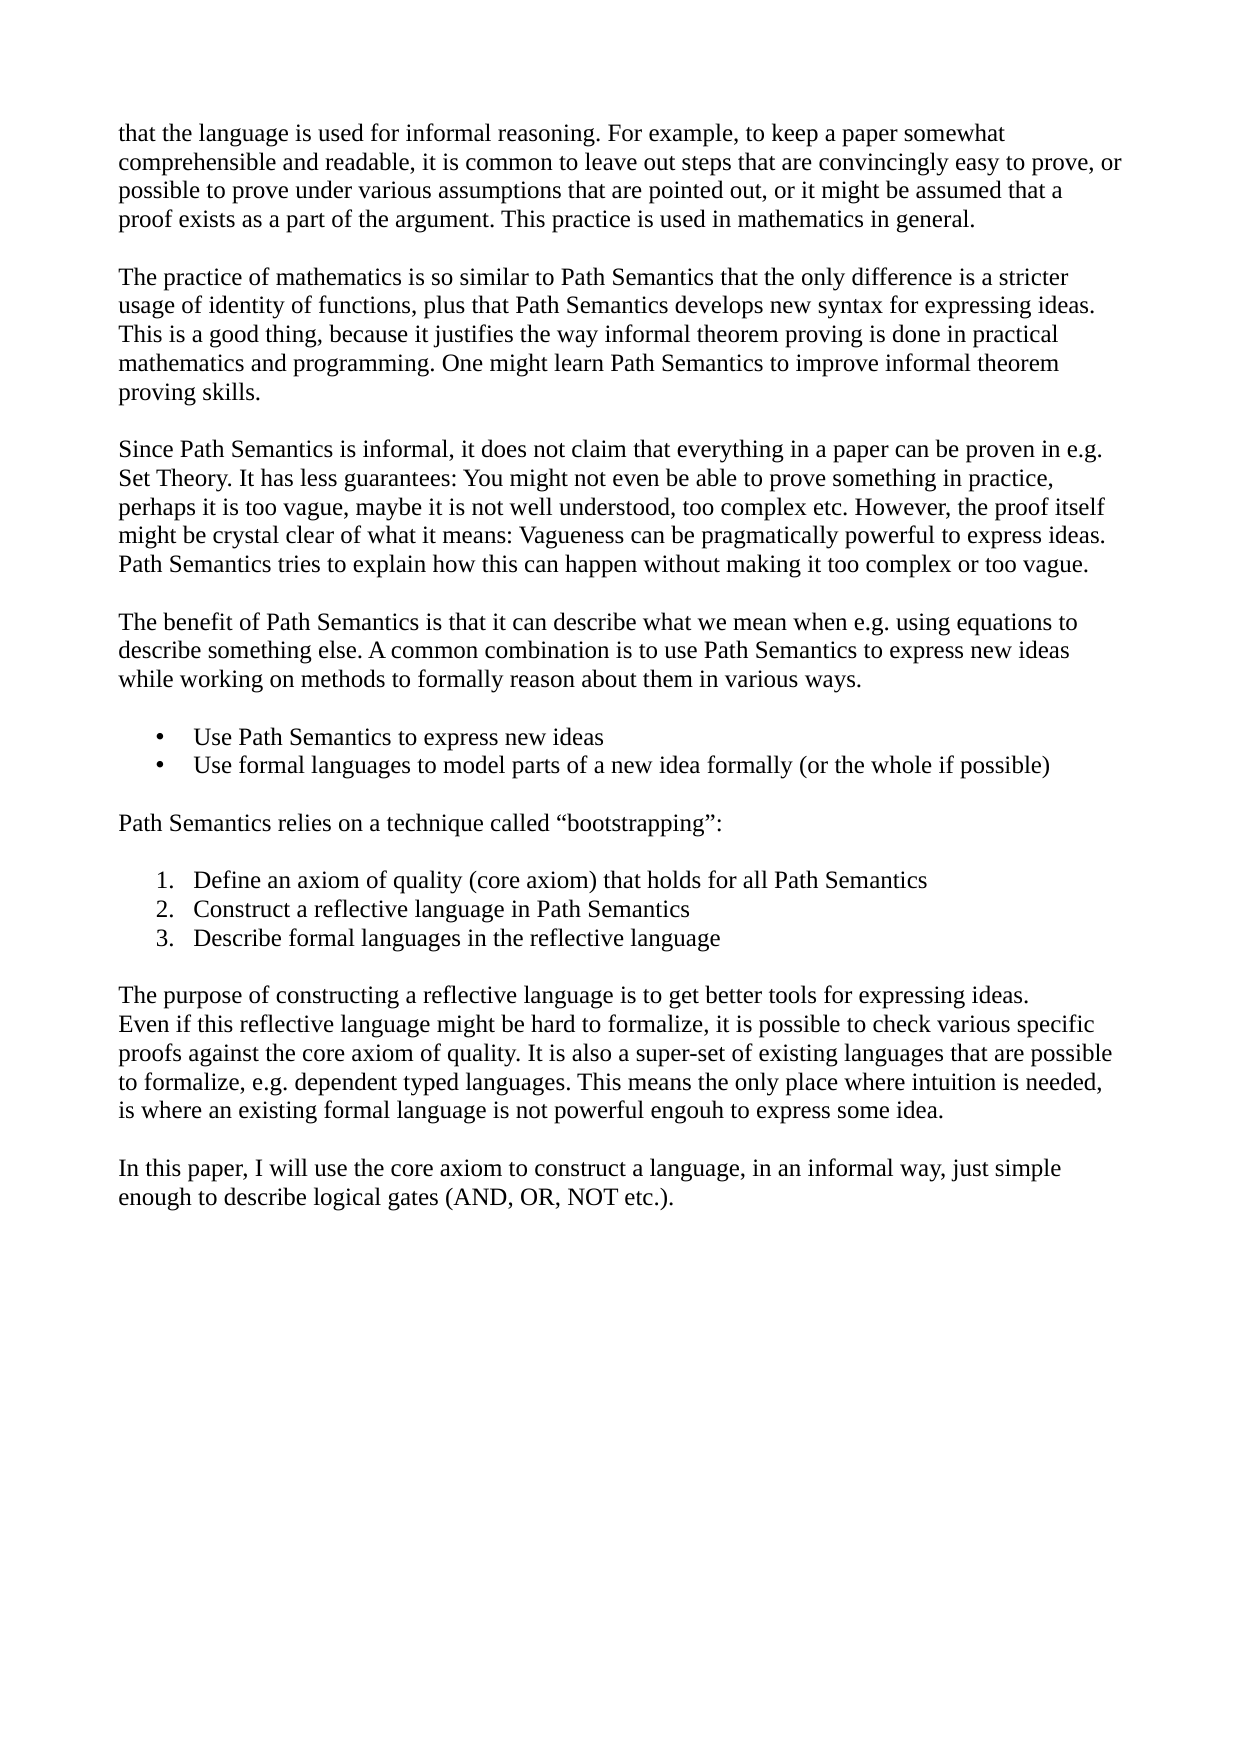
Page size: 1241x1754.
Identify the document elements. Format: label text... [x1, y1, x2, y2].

text In this paper, I will use the core axiom to construct a language, in an informal way, just simple enough to describe logical gates (AND, OR, NOT etc.). [118, 1153, 1122, 1211]
list Construct a reflective language in Path Semantics [156, 894, 1122, 923]
list Use formal languages to model parts of a new idea formally (or the whole if possible) [156, 751, 1122, 779]
text Even if this reflective language might be hard to formalize, it is possible to check various specific proofs against the core axiom of quality. It is also a super-set of existing languages that are possible to formalize, e.g. dependent typed languages. This means the only place where intuition is needed, is where an existing formal language is not powerful engouh to express some idea. [118, 1009, 1122, 1124]
text Since Path Semantics is informal, it does not claim that everything in a paper can be proven in e.g. Set Theory. It has less guarantees: You might not even be able to prove something in practice, perhaps it is too vague, maybe it is not well understood, too complex etc. However, the proof itself might be crystal clear of what it means: Vagueness can be pragmatically powerful to express ideas. Path Semantics tries to explain how this can happen without making it too complex or too vague. [118, 434, 1122, 578]
text The benefit of Path Semantics is that it can describe what we mean when e.g. using equations to describe something else. A common combination is to use Path Semantics to express new ideas while working on methods to formally reason about them in various ways. [118, 607, 1122, 693]
text The purpose of constructing a reflective language is to get better tools for expressing ideas. [118, 981, 1122, 1009]
list Define an axiom of quality (core axiom) that holds for all Path Semantics [156, 866, 1122, 894]
list Describe formal languages in the reflective language [156, 923, 1122, 952]
text Path Semantics relies on a technique called “bootstrapping”: [118, 808, 1122, 837]
text The practice of mathematics is so similar to Path Semantics that the only difference is a stricter usage of identity of functions, plus that Path Semantics develops new syntax for expressing ideas. This is a good thing, because it justifies the way informal theorem proving is done in practical mathematics and programming. One might learn Path Semantics to improve informal theorem proving skills. [118, 262, 1122, 406]
list Use Path Semantics to express new ideas [156, 722, 1122, 751]
text that the language is used for informal reasoning. For example, to keep a paper somewhat comprehensible and readable, it is common to leave out steps that are convincingly easy to prove, or possible to prove under various assumptions that are pointed out, or it might be assumed that a proof exists as a part of the argument. This practice is used in mathematics in general. [118, 118, 1122, 233]
